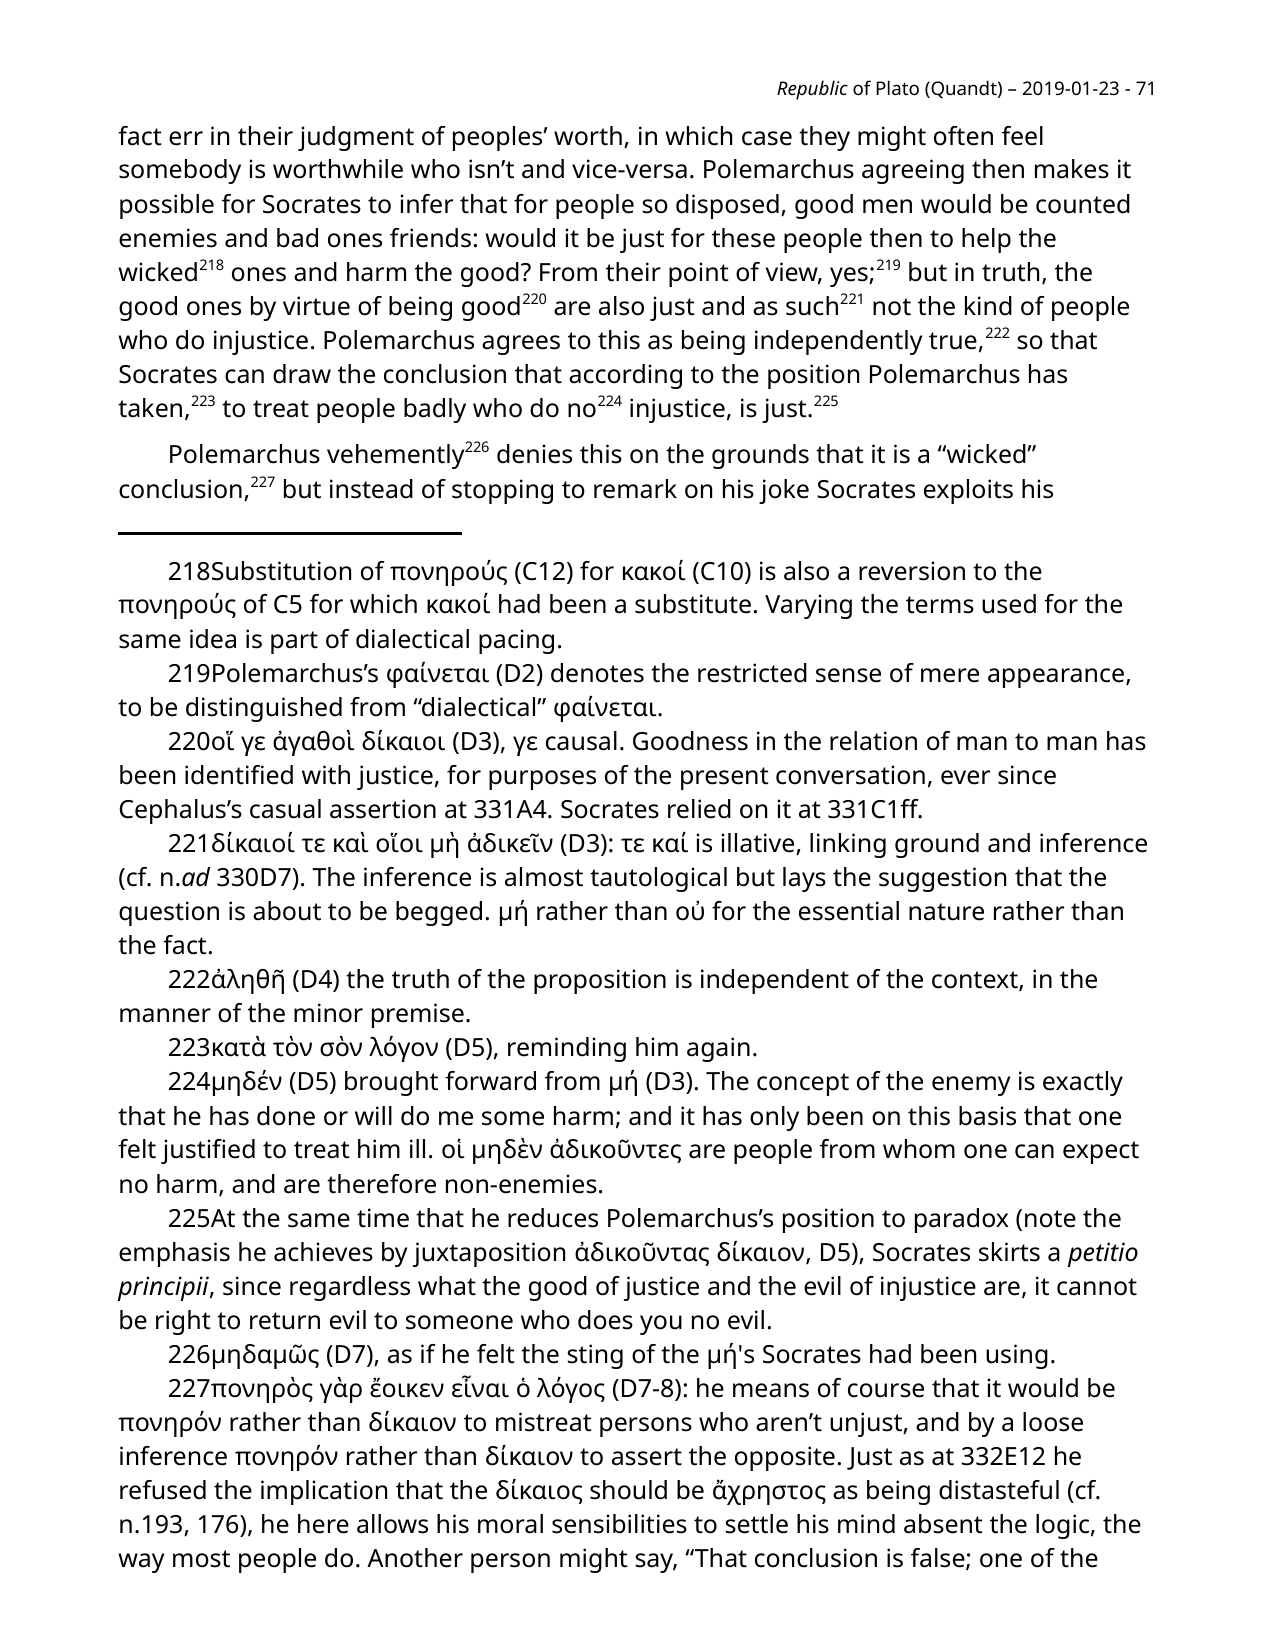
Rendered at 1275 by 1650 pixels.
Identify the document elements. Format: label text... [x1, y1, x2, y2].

text δίκαιοί τε καὶ οἵοι μὴ ἀδικεῖν (D3): τε καί is illative, linking ground and inference (cf. n.ad 330D7). The inference is almost tautological but lays the suggestion that the question is about to be begged. μή rather than οὐ for the essential nature rather than the fact. [118, 826, 1157, 962]
text ἀληθῆ (D4) the truth of the proposition is independent of the context, in the manner of the minor premise. [118, 962, 1157, 1030]
text οἵ γε ἀγαθοὶ δίκαιοι (D3), γε causal. Goodness in the relation of man to man has been identified with justice, for purposes of the present conversation, ever since Cephalus’s casual assertion at 331A4. Socrates relied on it at 331C1ff. [118, 723, 1157, 826]
text μηδαμῶς (D7), as if he felt the sting of the μή's Socrates had been using. [118, 1337, 1157, 1371]
text πονηρὸς γὰρ ἔοικεν εἶναι ὁ λόγος (D7-8): he means of course that it would be πονηρόν rather than δίκαιον to mistreat persons who aren’t unjust, and by a loose inference πονηρόν rather than δίκαιον to assert the opposite. Just as at 332E12 he refused the implication that the δίκαιος should be ἄχρηστος as being distasteful (cf. n.193, 176), he here allows his moral sensibilities to settle his mind absent the logic, the way most people do. Another person might say, “That conclusion is false; one of the premises or inferences must have been wrong.” [118, 1371, 1157, 1575]
text Socrates asks, Would you argue that friends are those a given person feels to be worthy or those that really are worthy despite what the person feels, and enemies likewise? Instead of making an argument Polemarchus makes an observation: “It would seem that a person likes people that he believes to be worthwhile and despises those he believes to be wicked.” Recognizing the empiricism Socrates asks whether men in fact err in their judgment of peoples’ worth, in which case they might often feel somebody is worthwhile who isn’t and vice-versa. Polemarchus agreeing then makes it possible for Socrates to infer that for people so disposed, good men would be counted enemies and bad ones friends: would it be just for these people then to help the wicked ones and harm the good? From their point of view, yes; but in truth, the good ones by virtue of being good are also just and as such not the kind of people who do injustice. Polemarchus agrees to this as being independently true, so that Socrates can draw the conclusion that according to the position Polemarchus has taken, to treat people badly who do no injustice, is just. [118, 118, 1157, 425]
text At the same time that he reduces Polemarchus’s position to paradox (note the emphasis he achieves by juxtaposition ἀδικοῦντας δίκαιον, D5), Socrates skirts a petitio principii, since regardless what the good of justice and the evil of injustice are, it cannot be right to return evil to someone who does you no evil. [118, 1200, 1157, 1337]
text κατὰ τὸν σὸν λόγον (D5), reminding him again. [118, 1030, 1157, 1064]
text Polemarchus vehemently denies this on the grounds that it is a “wicked” conclusion, but instead of stopping to remark on his joke Socrates exploits his vehemence to secure his hasty agreement to the converse proposition, that it is the unjust whom it is just to harm and the just it is just to help. To this Polemarchus agrees, again on the basis of his reaction to the idea than on the merits of the argument per se, which allows Socrates hastily to draw an alternate inference that for all those people we mentioned above that misestimate people, it will turn out to be just for them to harm their friends, who in themselves are wicked, and to help their enemies on the belief they are good—the very opposite of the position Simonides inspired us to adopt at the beginning. [118, 437, 1157, 505]
text μηδέν (D5) brought forward from μή (D3). The concept of the enemy is exactly that he has done or will do me some harm; and it has only been on this basis that one felt justified to treat him ill. οἱ μηδὲν ἀδικοῦντες are people from whom one can expect no harm, and are therefore non-enemies. [118, 1064, 1157, 1200]
text Polemarchus’s φαίνεται (D2) denotes the restricted sense of mere appearance, to be distinguished from “dialectical” φαίνεται. [118, 655, 1157, 723]
text Substitution of πονηρούς (C12) for κακοί (C10) is also a reversion to the πονηρούς of C5 for which κακοί had been a substitute. Varying the terms used for the same idea is part of dialectical pacing. [118, 553, 1157, 655]
